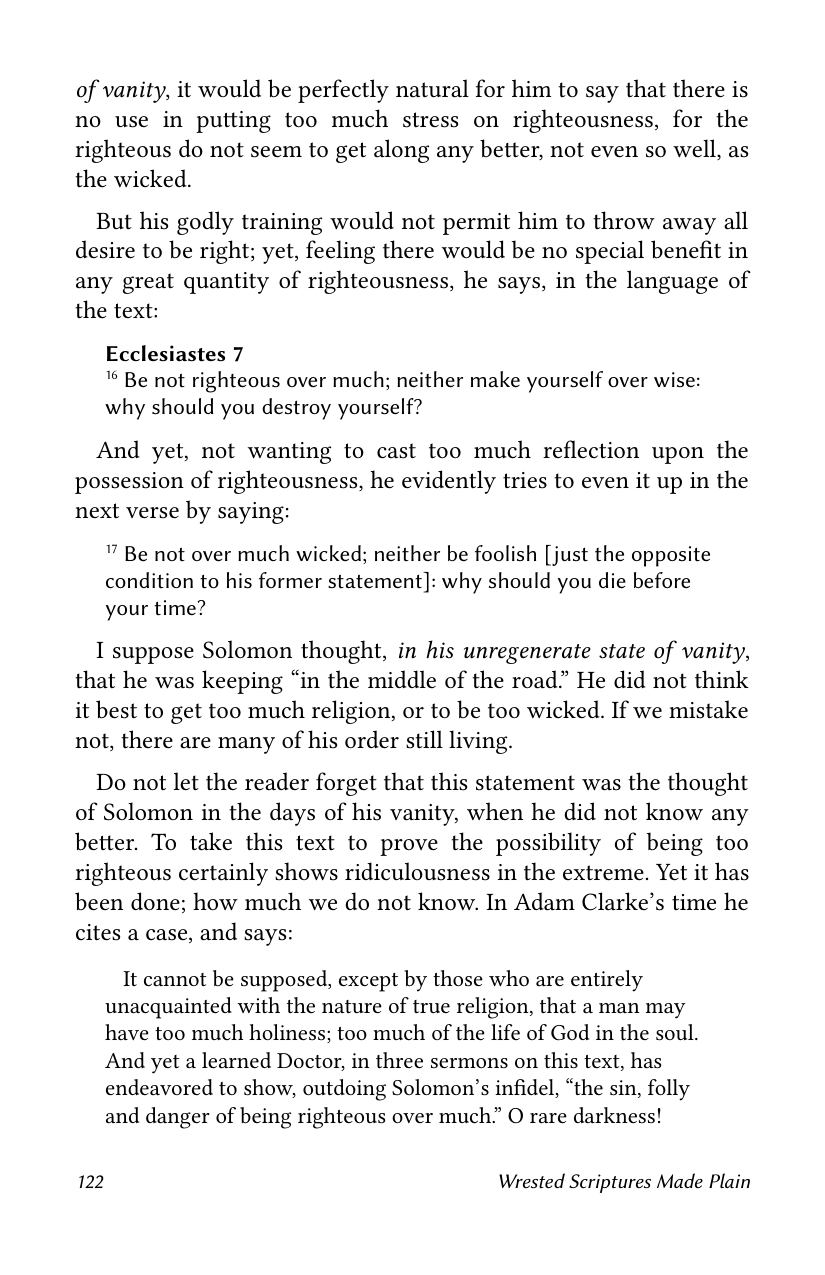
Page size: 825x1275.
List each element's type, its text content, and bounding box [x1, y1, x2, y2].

text Ecclesiastes 7 [105, 341, 750, 367]
text But his godly training would not permit him to throw away all desire to be right; yet, feeling there would be no special benefit in any great quantity of righteousness, he says, in the language of the text: [75, 207, 750, 325]
text It cannot be supposed, except by those who are entirely unacquainted with the nature of true religion, that a man may have too much holiness; too much of the life of God in the soul. And yet a learned Doctor, in three sermons on this text, has endeavored to show, outdoing Solomon’s infidel, “the sin, folly and danger of being righteous over much.” O rare darkness! [105, 966, 720, 1129]
text And yet, not wanting to cast too much reflection upon the possession of righteousness, he evidently tries to even it up in the next verse by saying: [75, 436, 750, 524]
text Do not let the reader forget that this statement was the thought of Solomon in the days of his vanity, when he did not know any better. To take this text to prove the possibility of being too righteous certainly shows ridiculousness in the extreme. Yet it has been done; how much we do not know. In Adam Clarke’s time he cites a case, and says: [75, 768, 750, 946]
text 17 Be not over much wicked; neither be foolish [just the opposite condition to his former statement]: why should you die before your time? [105, 541, 720, 621]
text of vanity, it would be perfectly natural for him to say that there is no use in putting too much stress on righteousness, for the righteous do not seem to get along any better, not even so well, as the wicked. [75, 75, 750, 193]
text 16 Be not righteous over much; neither make yourself over wise: why should you destroy yourself? [105, 367, 720, 420]
text I suppose Solomon thought, in his unregenerate state of vanity, that he was keeping “in the middle of the road.” He did not think it best to get too much religion, or to be too wicked. If we mistake not, there are many of his order still living. [75, 636, 750, 755]
